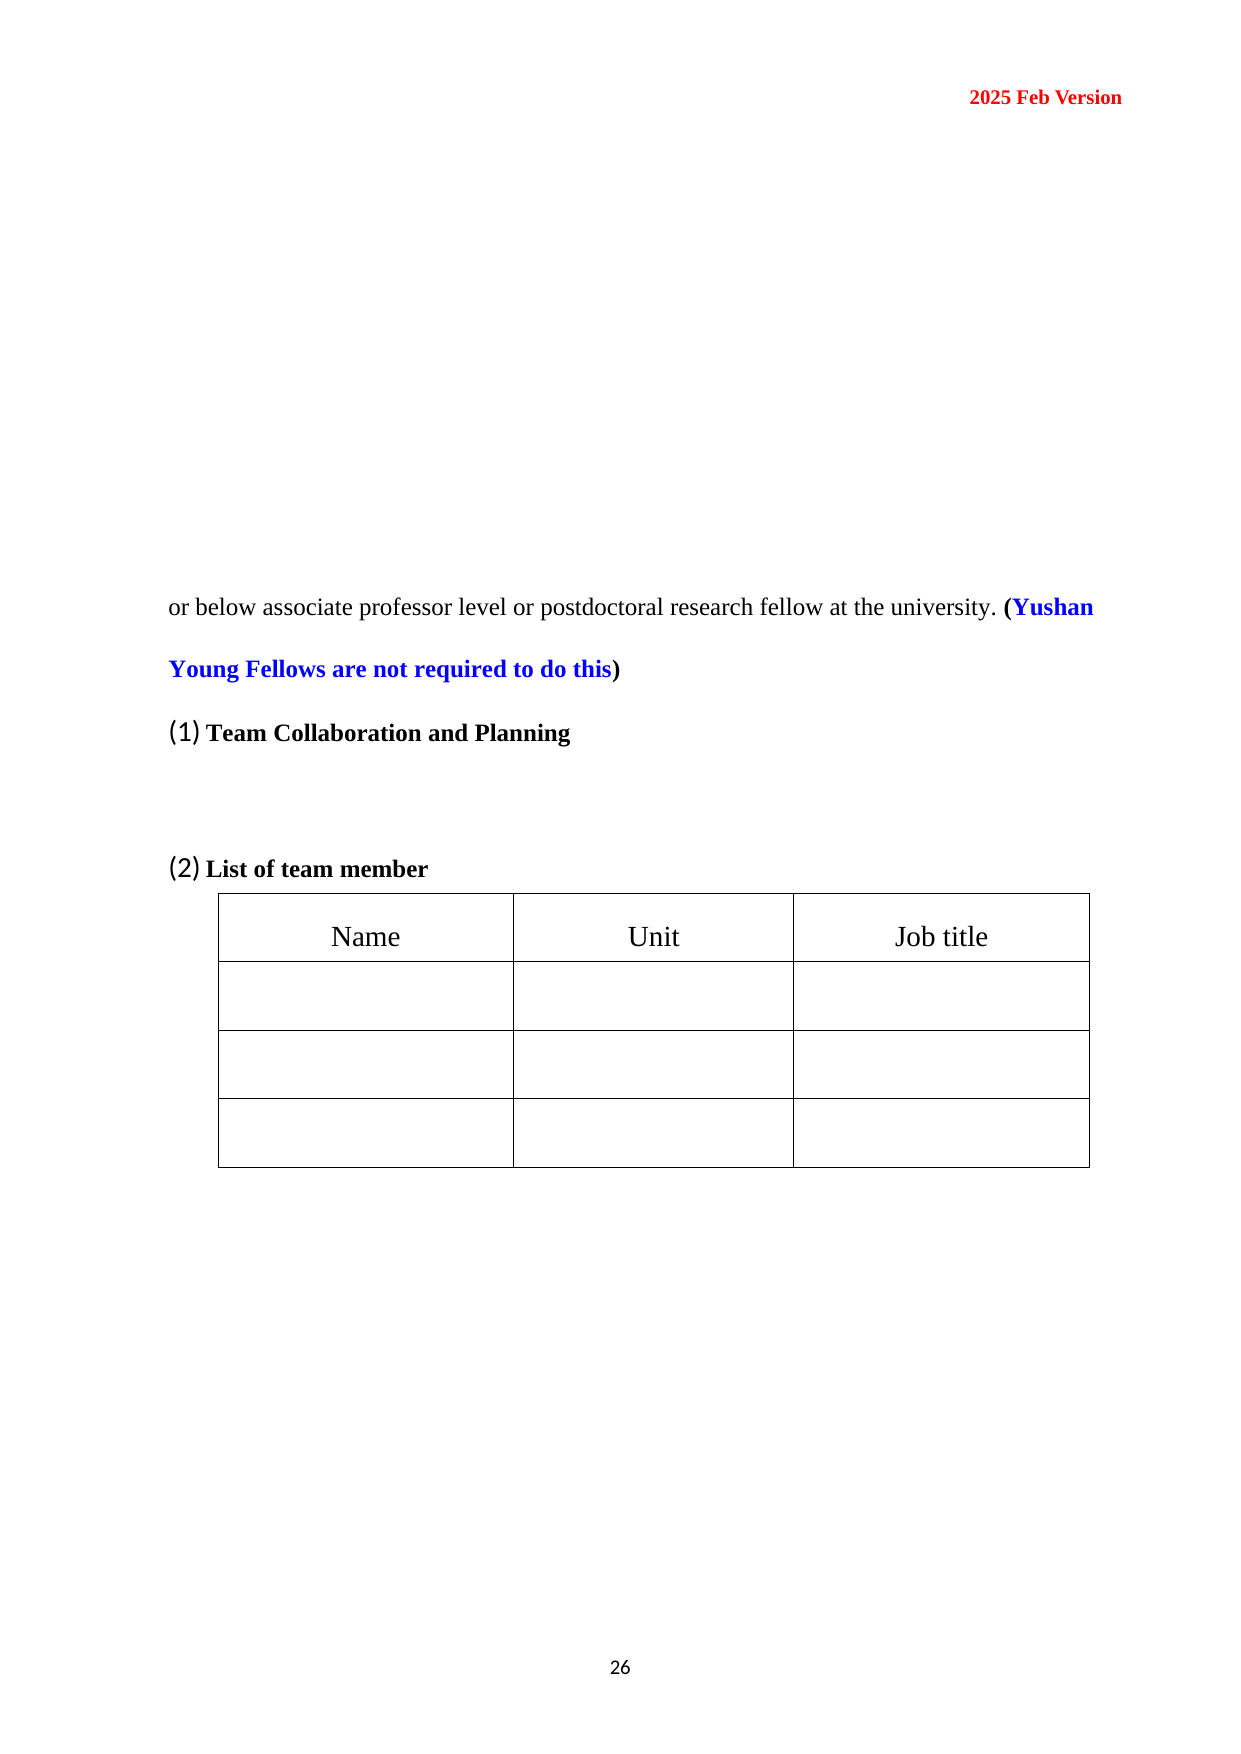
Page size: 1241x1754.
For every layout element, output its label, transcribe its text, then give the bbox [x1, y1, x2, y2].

table_cell [219, 962, 513, 1030]
table_cell [794, 1099, 1089, 1167]
table_cell [514, 1099, 793, 1167]
table_cell [219, 1031, 513, 1098]
table_cell [794, 1031, 1089, 1098]
table_cell [219, 1099, 513, 1167]
table_cell [514, 1031, 793, 1098]
table_header Name [219, 894, 513, 961]
table_cell [514, 962, 793, 1030]
table_header Job title [794, 894, 1089, 961]
table_cell [794, 962, 1089, 1030]
text or below associate professor level or postdoctoral research fellow at the university. (Yushan Young Fellows are not required to do this) [168, 564, 1122, 689]
table_header Unit [514, 894, 793, 961]
list Team Collaboration and Planning [168, 689, 1122, 752]
list List of team member [168, 825, 1122, 887]
